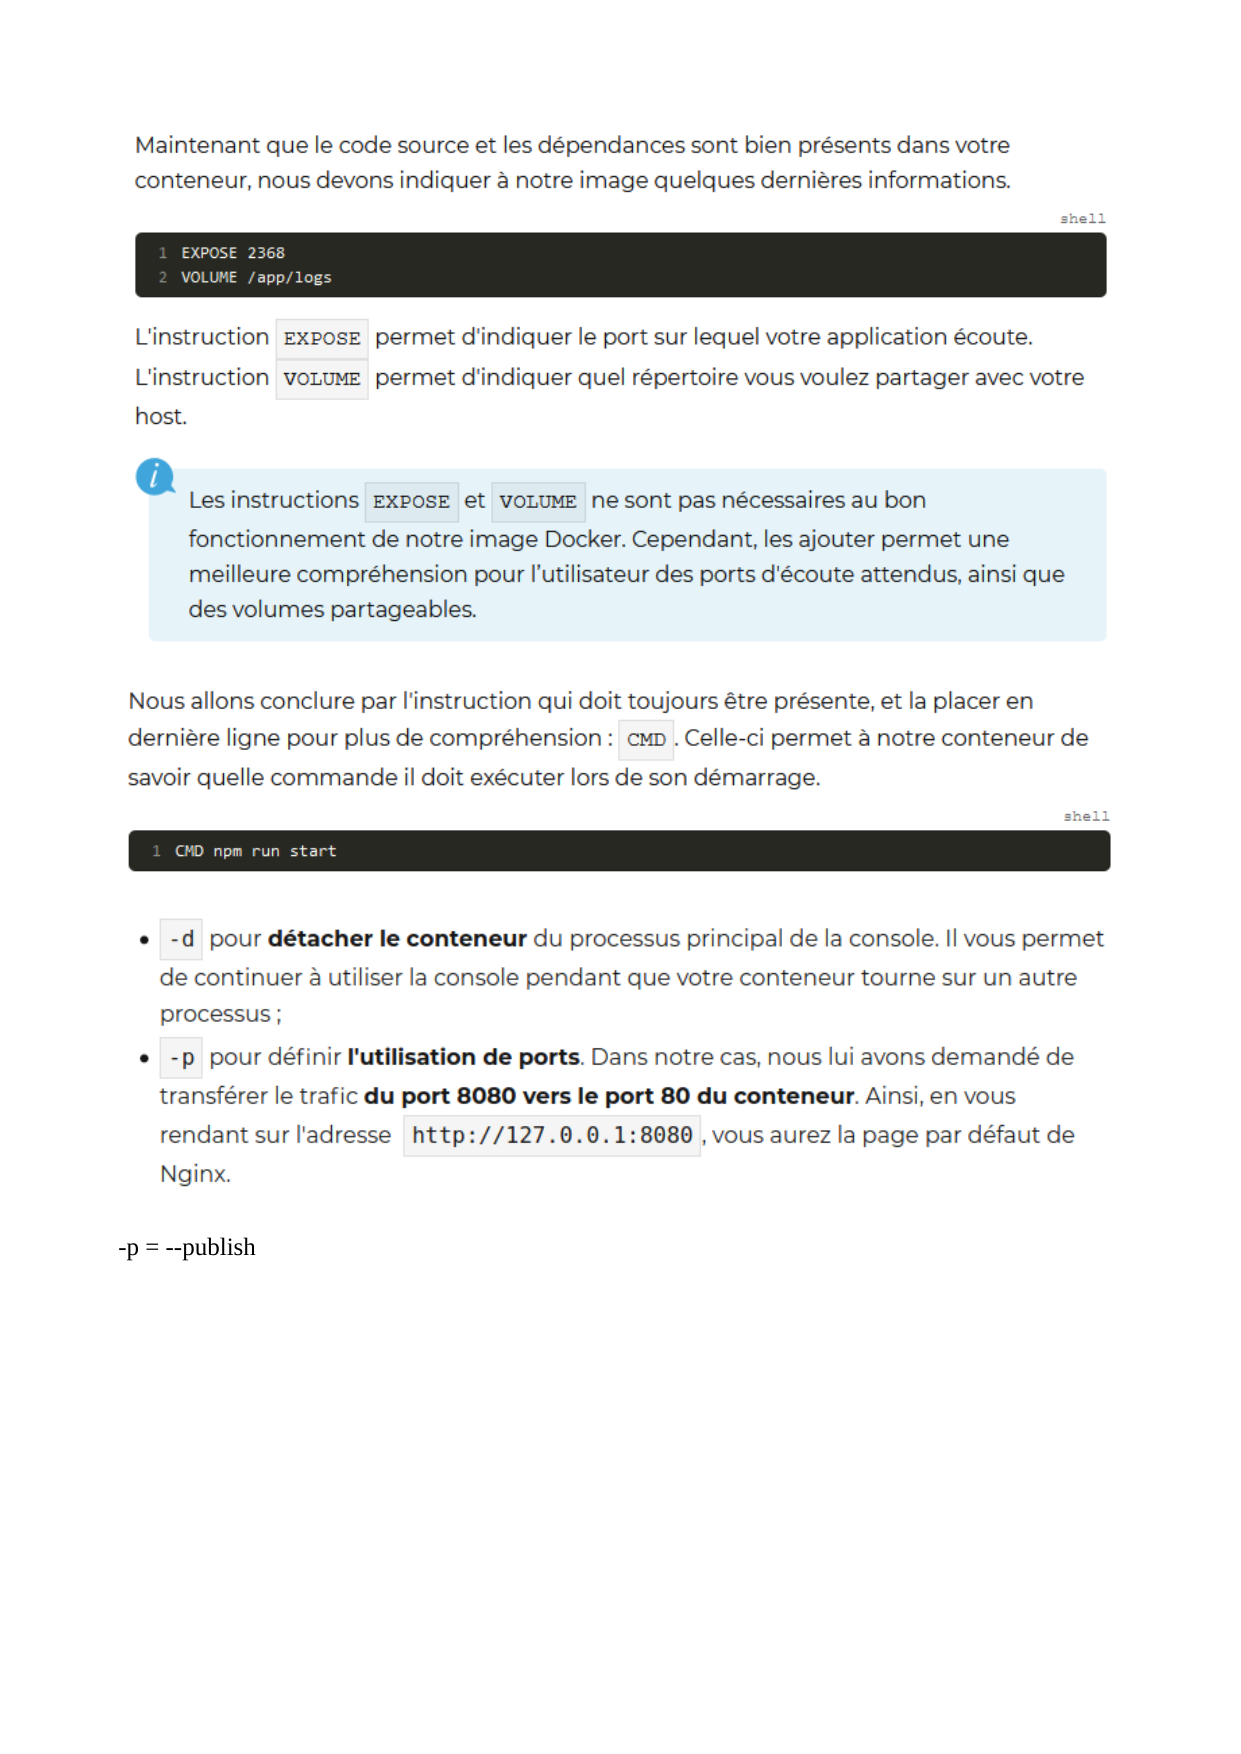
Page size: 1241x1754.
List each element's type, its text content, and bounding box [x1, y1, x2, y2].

text -p = --publish [118, 1232, 1122, 1260]
picture [118, 118, 1123, 651]
picture [118, 679, 1123, 881]
picture [118, 909, 1123, 1203]
